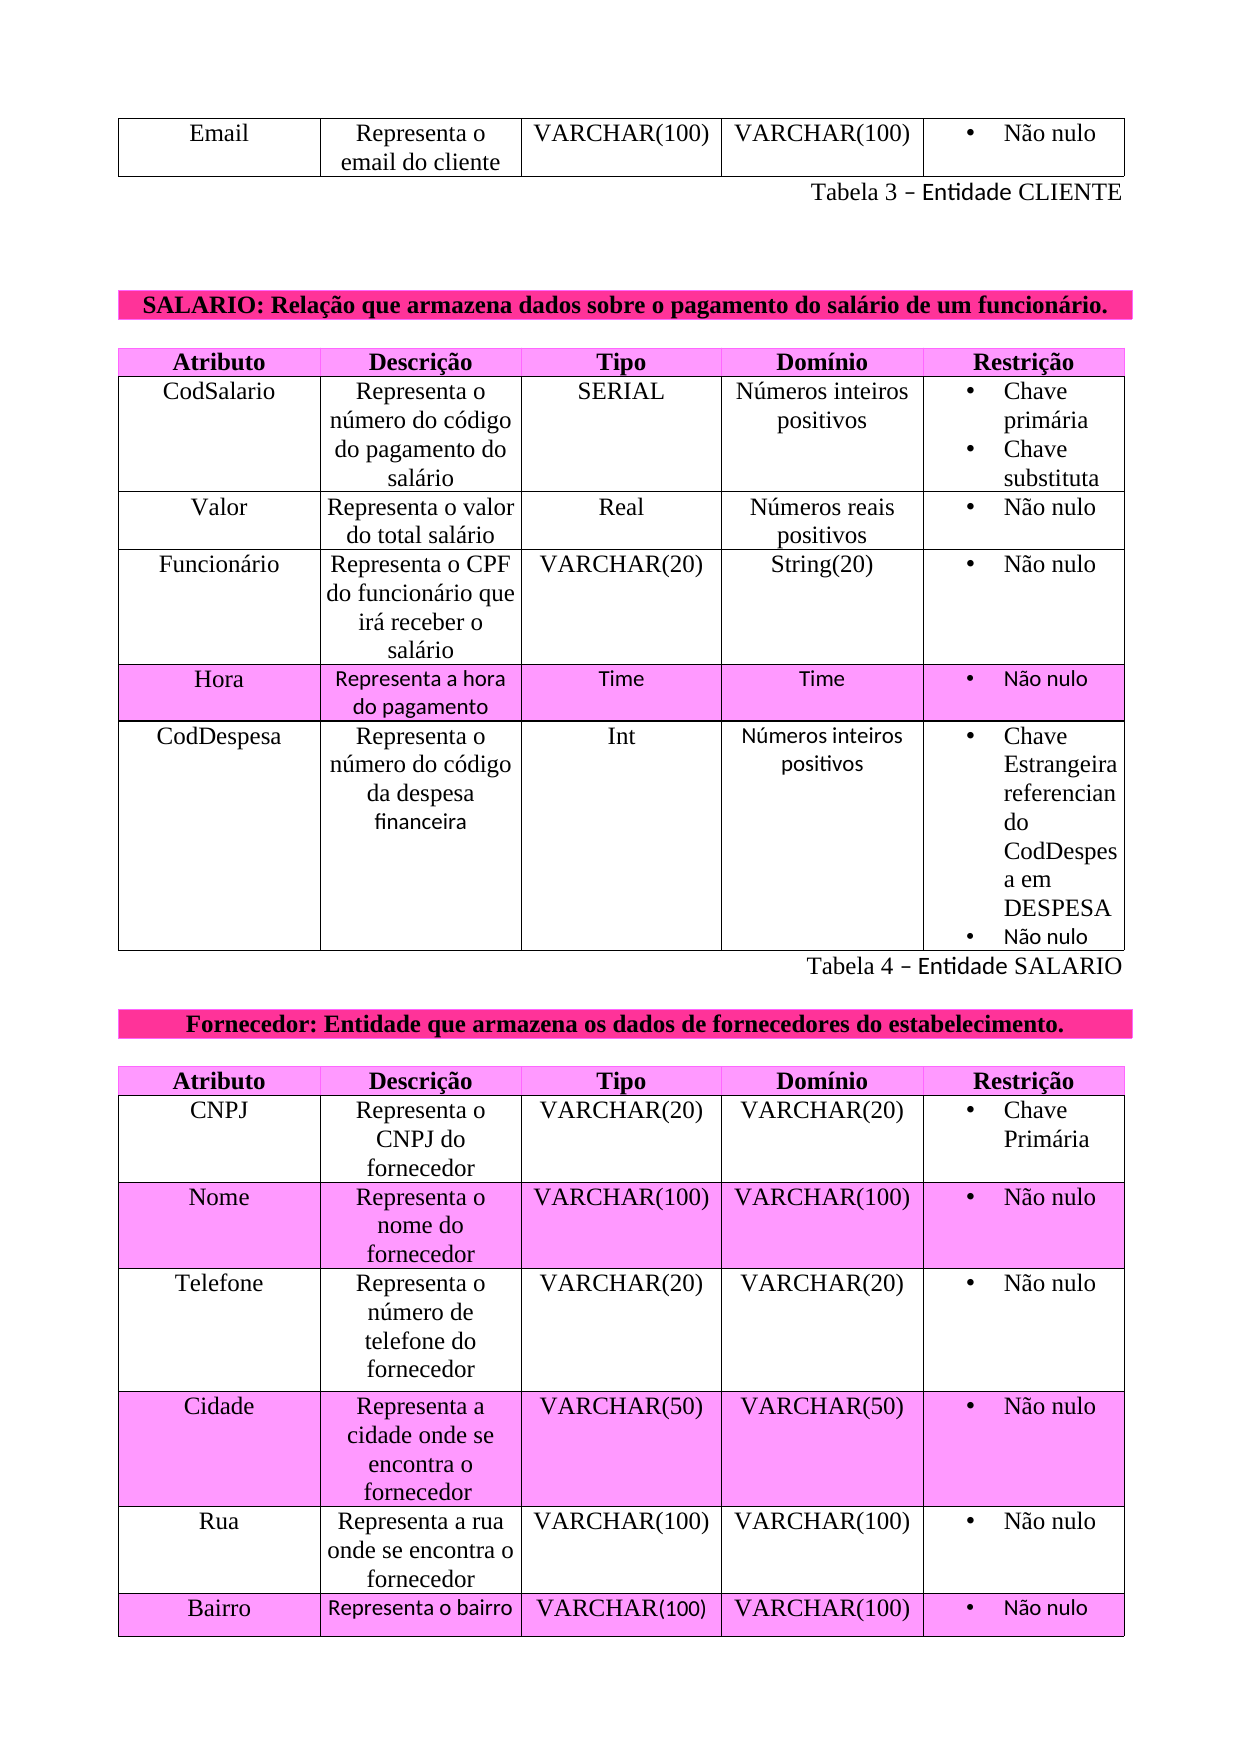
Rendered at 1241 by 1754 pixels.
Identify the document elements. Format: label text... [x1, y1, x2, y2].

table_cell Não nulo [924, 1183, 1124, 1268]
table_cell Representa o CNPJ do fornecedor [321, 1096, 521, 1182]
table_cell Time [722, 665, 923, 720]
table_cell Números reais positivos [722, 492, 923, 549]
table_header Restrição [924, 349, 1124, 376]
text Tabela 4 – Entidade SALARIO [118, 951, 1122, 981]
table_cell Real [522, 492, 721, 549]
table_header Representa a cidade onde se encontra o fornecedor [321, 1392, 521, 1506]
table_header VARCHAR(50) [722, 1392, 923, 1506]
table_header Atributo [119, 349, 320, 376]
table_cell Int [522, 722, 721, 950]
table_cell Representa a rua onde se encontra o fornecedor [321, 1507, 521, 1593]
table_cell Não nulo [924, 550, 1124, 664]
table_header Tipo [522, 1067, 721, 1095]
table_cell VARCHAR(20) [522, 550, 721, 664]
text Tabela 3 – Entidade CLIENTE [118, 177, 1122, 206]
table_cell Representa o email do cliente [321, 119, 521, 176]
table_cell VARCHAR(100) [522, 1507, 721, 1593]
table_cell Representa o número de telefone do fornecedor [321, 1269, 521, 1391]
table_cell Não nulo [924, 492, 1124, 549]
table_header Domínio [722, 1067, 923, 1095]
table_cell VARCHAR(100) [722, 1183, 923, 1268]
table_cell Representa o número do código do pagamento do salário [321, 377, 521, 491]
table_cell CodSalario [119, 377, 320, 491]
table_cell Time [522, 665, 721, 720]
table_cell Representa o número do código da despesa financeira [321, 722, 521, 950]
table_header Atributo [119, 1067, 320, 1095]
table_cell Chave Estrangeira referenciando CodDespesa em DESPESA Não nulo [924, 722, 1124, 950]
table_cell SERIAL [522, 377, 721, 491]
table_cell Representa o valor do total salário [321, 492, 521, 549]
table_cell Telefone [119, 1269, 320, 1391]
table_cell Não nulo [924, 119, 1124, 176]
table_header Tipo [522, 349, 721, 376]
table_cell Números inteiros positivos [722, 722, 923, 950]
table_header Fornecedor: Entidade que armazena os dados de fornecedores do estabelecimento. [119, 1010, 1132, 1038]
table_cell Bairro [119, 1594, 320, 1636]
table_cell Representa o CPF do funcionário que irá receber o salário [321, 550, 521, 664]
table_cell Chave primária Chave substituta [924, 377, 1124, 491]
table_cell VARCHAR(100) [722, 119, 923, 176]
table_cell VARCHAR(20) [722, 1269, 923, 1391]
table_cell VARCHAR(100) [722, 1507, 923, 1593]
table_cell Representa o bairro [321, 1594, 521, 1636]
table_cell Não nulo [924, 1594, 1124, 1636]
table_header Domínio [722, 349, 923, 376]
table_cell VARCHAR(100) [522, 119, 721, 176]
table_header Descrição [321, 1067, 521, 1095]
table_cell Rua [119, 1507, 320, 1593]
table_cell CNPJ [119, 1096, 320, 1182]
table_header SALARIO: Relação que armazena dados sobre o pagamento do salário de um funcionário. [119, 291, 1132, 319]
table_header Não nulo [924, 1392, 1124, 1506]
table_cell VARCHAR(100) [522, 1183, 721, 1268]
table_cell Nome [119, 1183, 320, 1268]
table_cell Valor [119, 492, 320, 549]
table_cell Funcionário [119, 550, 320, 664]
table_cell Números inteiros positivos [722, 377, 923, 491]
table_cell CodDespesa [119, 722, 320, 950]
table_cell VARCHAR(20) [522, 1096, 721, 1182]
table_cell VARCHAR(20) [722, 1096, 923, 1182]
table_cell Hora [119, 665, 320, 720]
table_cell Não nulo [924, 1507, 1124, 1593]
table_cell Representa o nome do fornecedor [321, 1183, 521, 1268]
table_cell Chave Primária [924, 1096, 1124, 1182]
table_cell VARCHAR(100) [522, 1594, 721, 1636]
table_header Cidade [119, 1392, 320, 1506]
table_header VARCHAR(50) [522, 1392, 721, 1506]
table_cell Representa a hora do pagamento [321, 665, 521, 720]
table_cell String(20) [722, 550, 923, 664]
table_header Descrição [321, 349, 521, 376]
table_cell Email [119, 119, 320, 176]
table_cell VARCHAR(100) [722, 1594, 923, 1636]
table_cell VARCHAR(20) [522, 1269, 721, 1391]
table_header Restrição [924, 1067, 1124, 1095]
table_cell Não nulo [924, 665, 1124, 720]
table_cell Não nulo [924, 1269, 1124, 1391]
